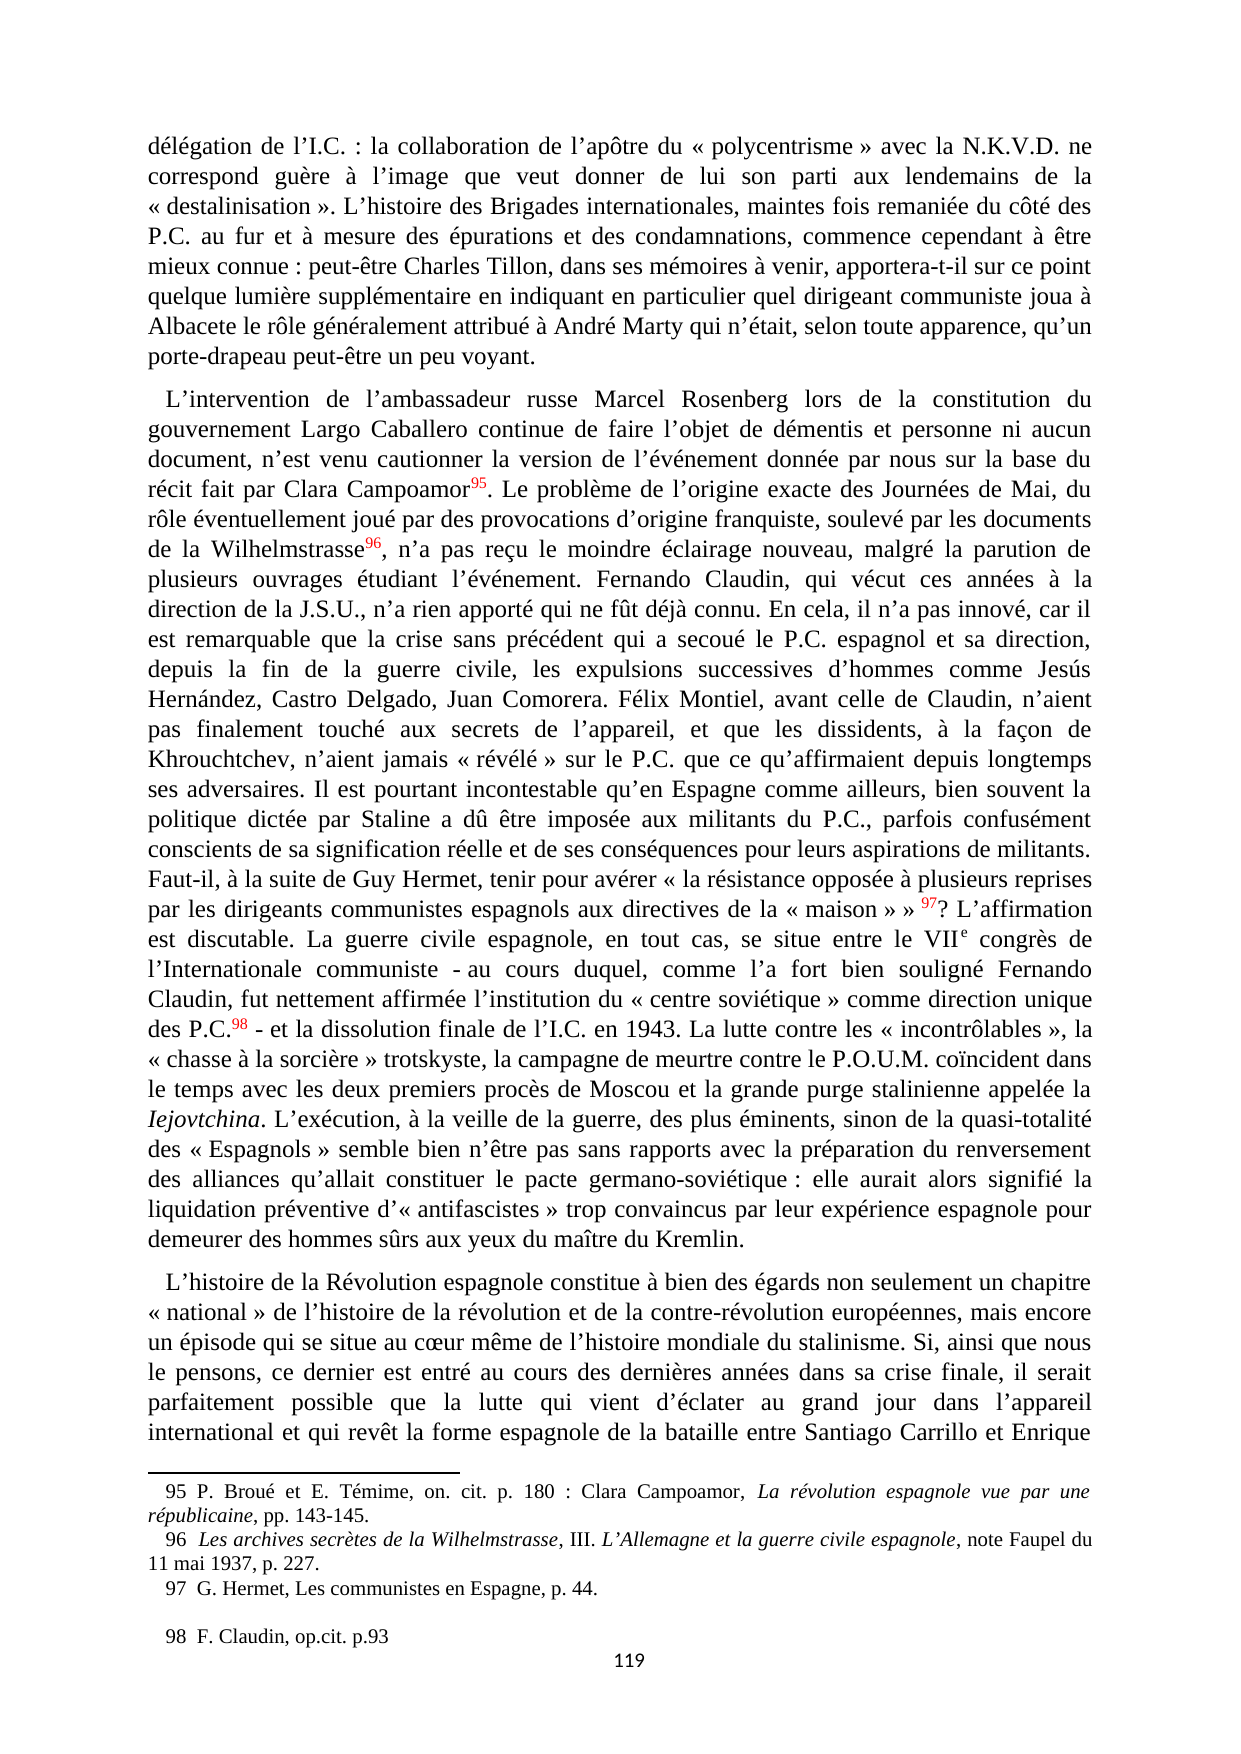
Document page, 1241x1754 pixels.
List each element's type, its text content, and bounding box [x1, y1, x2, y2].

text Les archives secrètes de la Wilhelmstrasse, III. L’Allemagne et la guerre civile espagnole, note Faupel du 11 mai 1937, p. 227. [148, 1527, 1092, 1575]
text délégation de l’I.C. : la collaboration de l’apôtre du « polycentrisme » avec la N.K.V.D. ne correspond guère à l’image que veut donner de lui son parti aux lendemains de la « destalinisation ». L’histoire des Brigades internationales, maintes fois remaniée du côté des P.C. au fur et à mesure des épurations et des condamnations, commence cependant à être mieux connue : peut-être Charles Tillon, dans ses mémoires à venir, apportera-t-il sur ce point quelque lumière supplémentaire en indiquant en particulier quel dirigeant communiste joua à Albacete le rôle généralement attribué à André Marty qui n’était, selon toute apparence, qu’un porte-drapeau peut-être un peu voyant. [148, 130, 1092, 370]
text P. Broué et E. Témime, on. cit. p. 180 : Clara Campoamor, La révolution espagnole vue par une républicaine, pp. 143-145. [148, 1479, 1092, 1527]
text L’histoire de la Révolution espagnole constitue à bien des égards non seulement un chapitre « national » de l’histoire de la révolution et de la contre-révolution européennes, mais encore un épisode qui se situe au cœur même de l’histoire mondiale du stalinisme. Si, ainsi que nous le pensons, ce dernier est entré au cours des dernières années dans sa crise finale, il serait parfaitement possible que la lutte qui vient d’éclater au grand jour dans l’appareil international et qui revêt la forme espagnole de la bataille entre Santiago Carrillo et Enrique [148, 1266, 1092, 1446]
text L’intervention de l’ambassadeur russe Marcel Rosenberg lors de la constitution du gouvernement Largo Caballero continue de faire l’objet de démentis et personne ni aucun document, n’est venu cautionner la version de l’événement donnée par nous sur la base du récit fait par Clara Campoamor. Le problème de l’origine exacte des Journées de Mai, du rôle éventuellement joué par des provocations d’origine franquiste, soulevé par les documents de la Wilhelmstrasse, n’a pas reçu le moindre éclairage nouveau, malgré la parution de plusieurs ouvrages étudiant l’événement. Fernando Claudin, qui vécut ces années à la direction de la J.S.U., n’a rien apporté qui ne fût déjà connu. En cela, il n’a pas innové, car il est remarquable que la crise sans précédent qui a secoué le P.C. espagnol et sa direction, depuis la fin de la guerre civile, les expulsions successives d’hommes comme Jesús Hernández, Castro Delgado, Juan Comorera. Félix Montiel, avant celle de Claudin, n’aient pas finalement touché aux secrets de l’appareil, et que les dissidents, à la façon de Khrouchtchev, n’aient jamais « révélé » sur le P.C. que ce qu’affirmaient depuis longtemps ses adversaires. Il est pourtant incontestable qu’en Espagne comme ailleurs, bien souvent la politique dictée par Staline a dû être imposée aux militants du P.C., parfois confusément conscients de sa signification réelle et de ses conséquences pour leurs aspirations de militants. Faut-il, à la suite de Guy Hermet, tenir pour avérer « la résistance opposée à plusieurs reprises par les dirigeants communistes espagnols aux directives de la « maison » » ? L’affirmation est discutable. La guerre civile espagnole, en tout cas, se situe entre le VIIe congrès de l’Internationale communiste - au cours duquel, comme l’a fort bien souligné Fernando Claudin, fut nettement affirmée l’institution du « centre soviétique » comme direction unique des P.C. - et la dissolution finale de l’I.C. en 1943. La lutte contre les « incontrôlables », la « chasse à la sorcière » trotskyste, la campagne de meurtre contre le P.O.U.M. coïncident dans le temps avec les deux premiers procès de Moscou et la grande purge stalinienne appelée la Iejovtchina. L’exécution, à la veille de la guerre, des plus éminents, sinon de la quasi-totalité des « Espagnols » semble bien n’être pas sans rapports avec la préparation du renversement des alliances qu’allait constituer le pacte germano-soviétique : elle aurait alors signifié la liquidation préventive d’« antifascistes » trop convaincus par leur expérience espagnole pour demeurer des hommes sûrs aux yeux du maître du Kremlin. [148, 382, 1092, 1253]
text F. Claudin, op.cit. p.93 [148, 1623, 1092, 1648]
text G. Hermet, Les communistes en Espagne, p. 44. [148, 1575, 1092, 1599]
